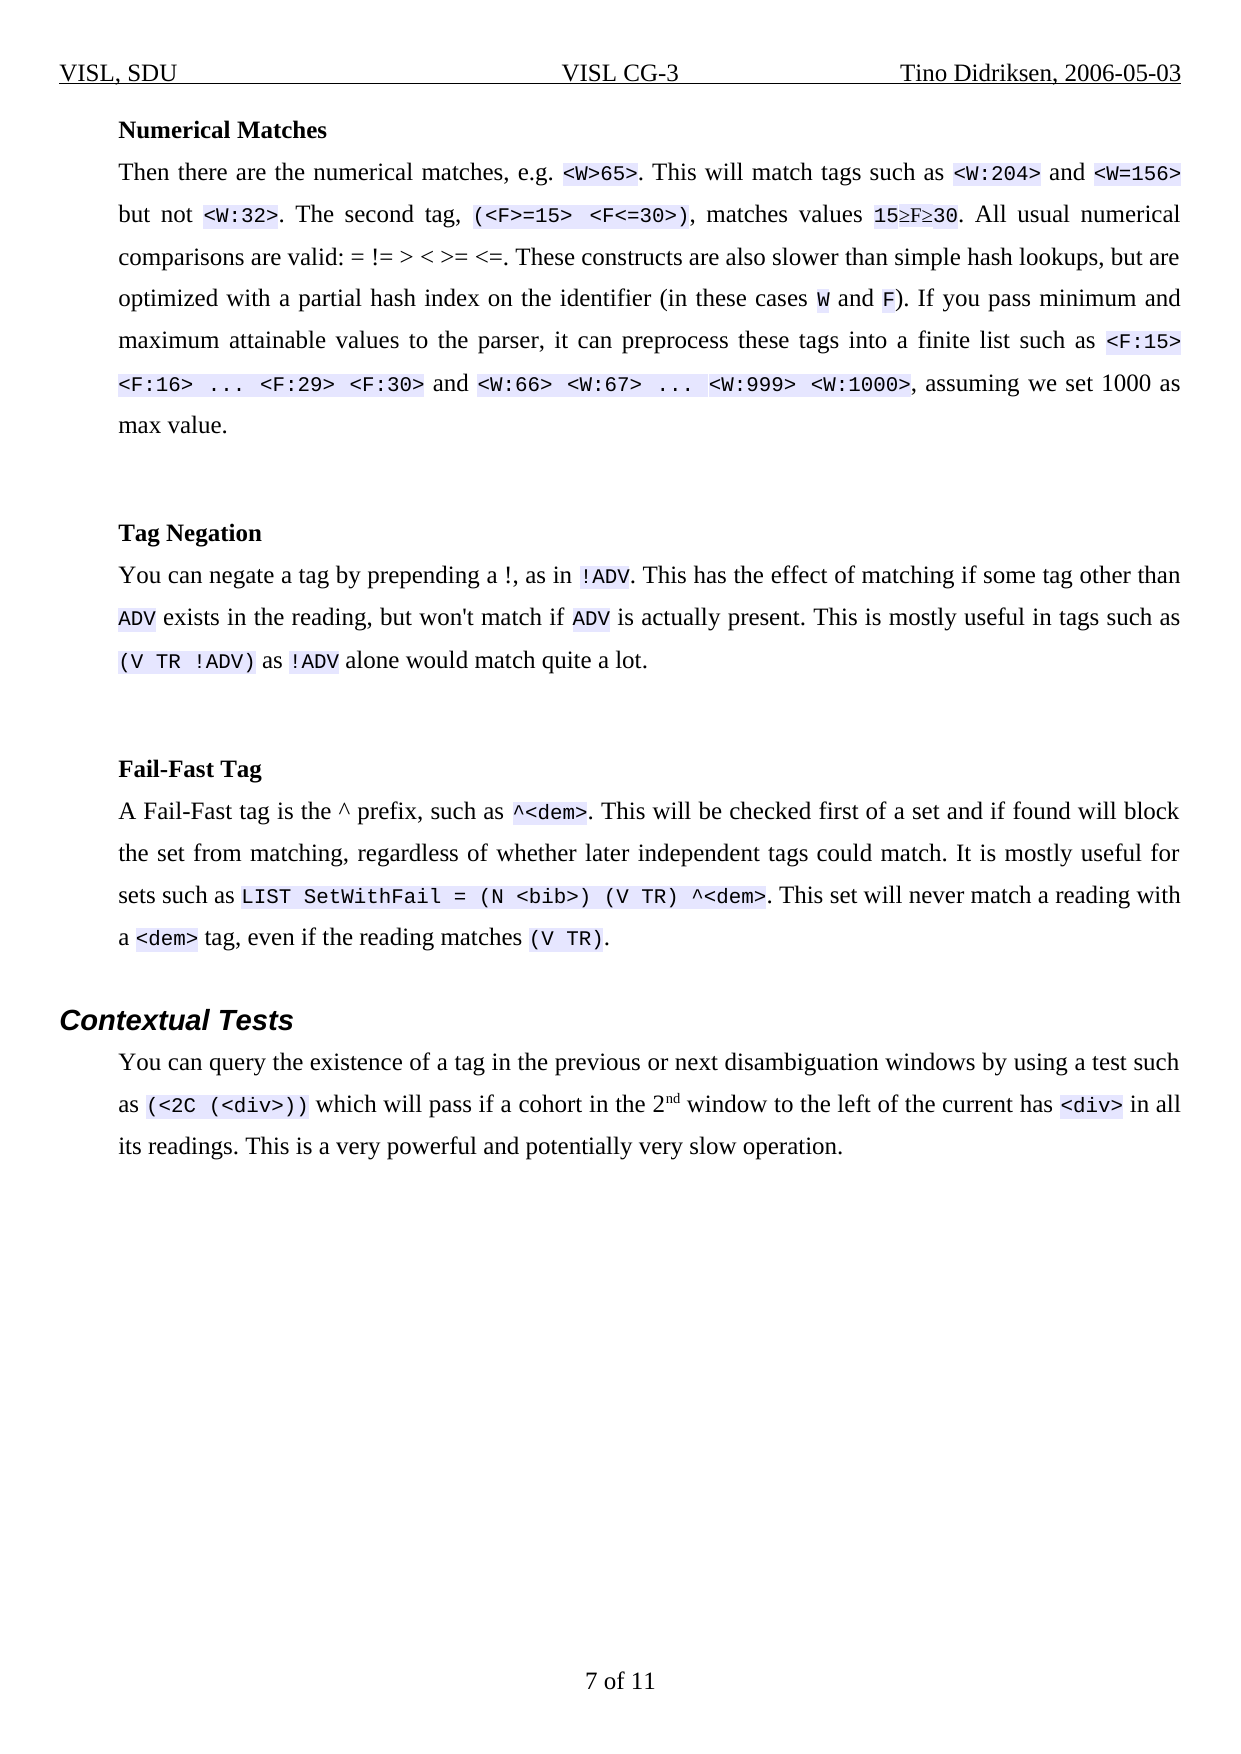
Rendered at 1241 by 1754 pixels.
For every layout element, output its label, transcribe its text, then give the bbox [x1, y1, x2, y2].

subtitle Contextual Tests [59, 1003, 1181, 1036]
text You can negate a tag by prepending a !, as in !ADV. This has the effect of matching if some tag other than ADV exists in the reading, but won't match if ADV is actually present. This is mostly useful in tags such as (V TR !ADV) as !ADV alone would match quite a lot. [118, 561, 1181, 674]
text Then there are the numerical matches, e.g. <W>65>. This will match tags such as <W:204> and <W=156> but not <W:32>. The second tag, (<F>=15> <F<=30>), matches values 15≥F≥30. All usual numerical comparisons are valid: = != > < >= <=. These constructs are also slower than simple hash lookups, but are optimized with a partial hash index on the identifier (in these cases W and F). If you pass minimum and maximum attainable values to the parser, it can preprocess these tags into a finite list such as <F:15> <F:16> ... <F:29> <F:30> and <W:66> <W:67> ... <W:999> <W:1000>, assuming we set 1000 as max value. [118, 158, 1181, 439]
text A Fail-Fast tag is the ^ prefix, such as ^<dem>. This will be checked first of a set and if found will block the set from matching, regardless of whether later independent tags could match. It is mostly useful for sets such as LIST SetWithFail = (N <bib>) (V TR) ^<dem>. This set will never match a reading with a <dem> tag, even if the reading matches (V TR). [118, 797, 1181, 952]
subtitle Numerical Matches [118, 116, 1181, 144]
subtitle Tag Negation [118, 519, 1181, 547]
text You can query the existence of a tag in the previous or next disambiguation windows by using a test such as (<2C (<div>)) which will pass if a cohort in the 2nd window to the left of the current has <div> in all its readings. This is a very powerful and potentially very slow operation. [118, 1048, 1181, 1160]
subtitle Fail-Fast Tag [118, 755, 1181, 783]
